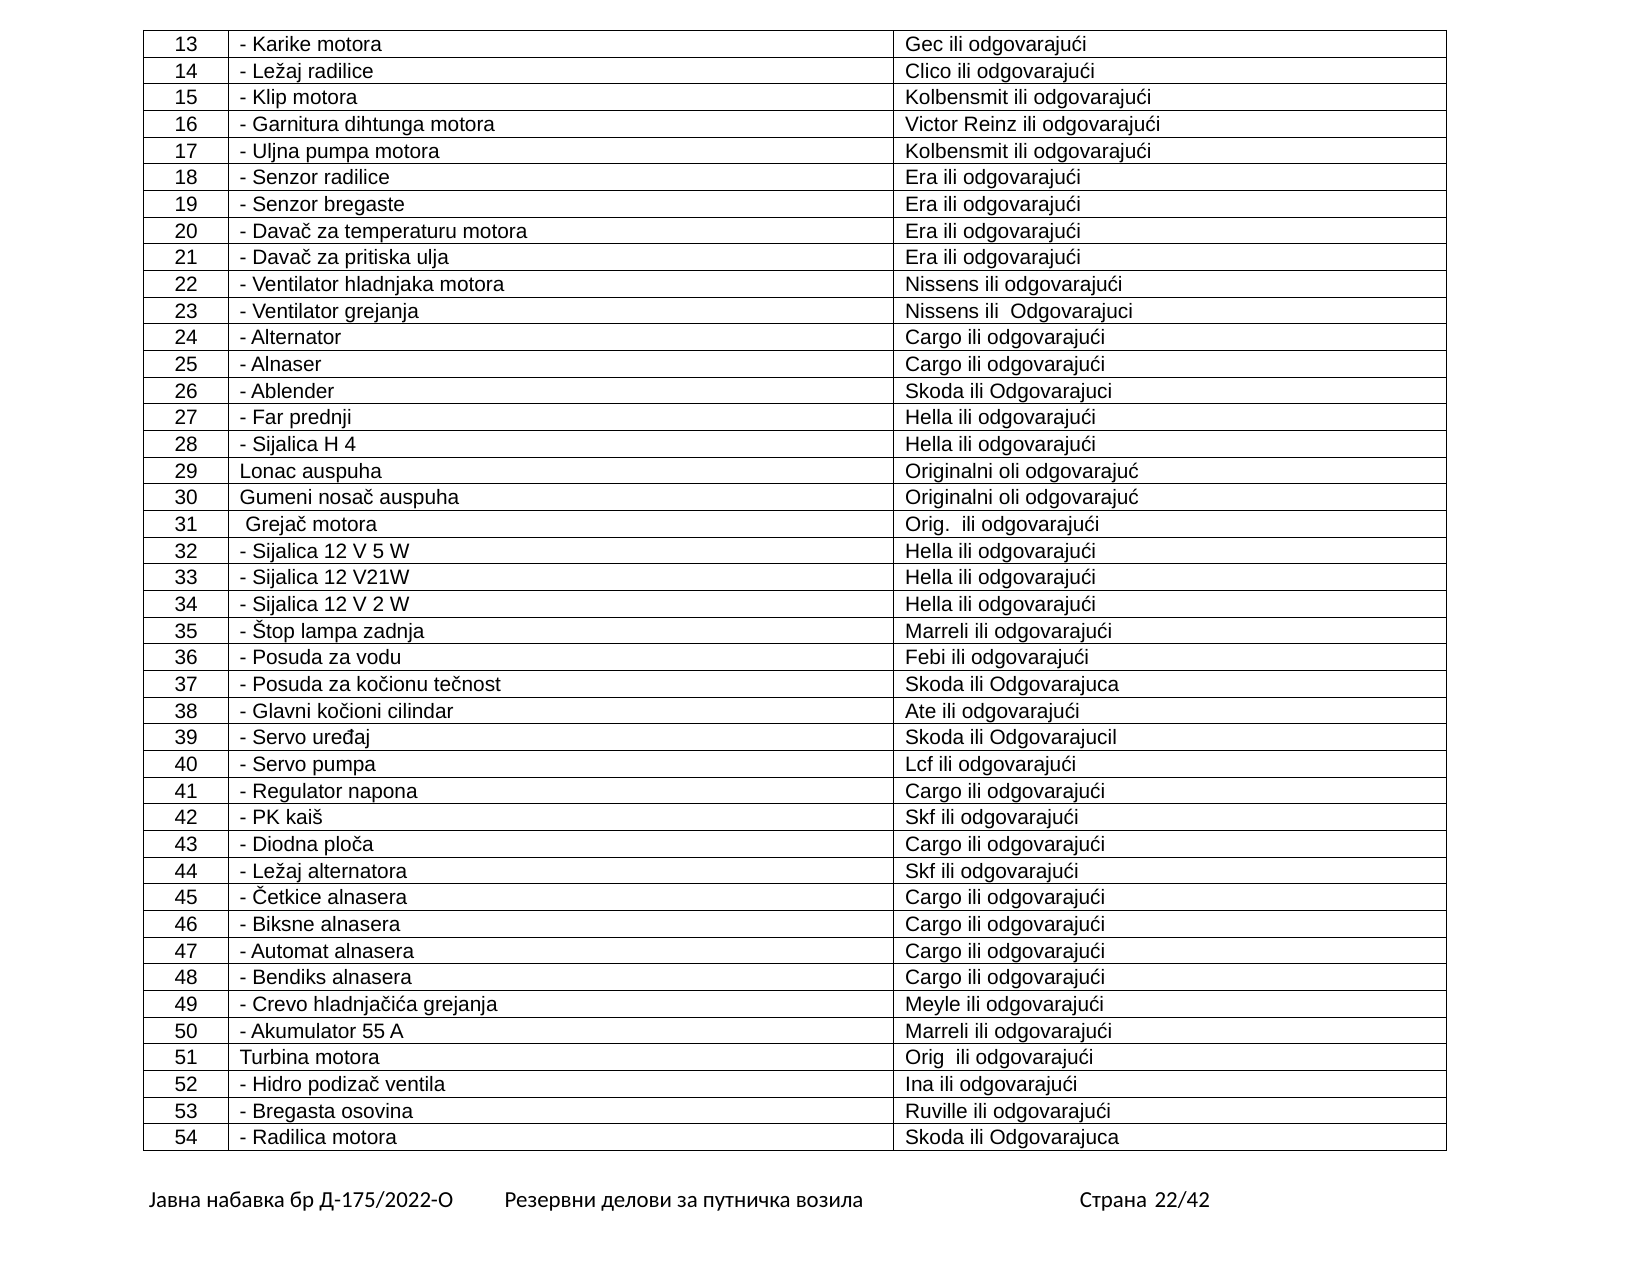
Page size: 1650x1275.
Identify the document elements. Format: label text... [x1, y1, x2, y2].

table_cell Ruville ili odgovarajući [894, 1098, 1446, 1123]
table_cell 35 [144, 618, 228, 643]
table_cell Ina ili odgovarajući [894, 1071, 1446, 1097]
table_cell Kolbensmit ili odgovarajući [894, 84, 1446, 110]
table_cell - Bendiks alnasera [229, 964, 893, 990]
table_cell Turbina motora [229, 1044, 893, 1070]
table_cell 43 [144, 831, 228, 857]
table_cell 52 [144, 1071, 228, 1097]
table_cell Meyle ili odgovarajući [894, 991, 1446, 1017]
table_cell 16 [144, 111, 228, 137]
table_cell 40 [144, 751, 228, 777]
table_cell 23 [144, 298, 228, 323]
table_cell - Hidro podizač ventila [229, 1071, 893, 1097]
table_cell - Automat alnasera [229, 938, 893, 963]
table_cell Gec ili odgovarajući [894, 31, 1446, 57]
table_cell - Sijalica H 4 [229, 431, 893, 457]
table_cell 54 [144, 1124, 228, 1150]
table_cell - Glavni kočioni cilindar [229, 698, 893, 723]
table_cell Orig ili odgovarajući [894, 1044, 1446, 1070]
table_cell 22 [144, 271, 228, 297]
table_cell 41 [144, 778, 228, 803]
table_cell 42 [144, 804, 228, 830]
table_cell 27 [144, 404, 228, 430]
table_cell - Ablender [229, 378, 893, 403]
table_cell 17 [144, 138, 228, 163]
table_cell Skoda ili Odgovarajuca [894, 671, 1446, 697]
table_cell Orig. ili odgovarajući [894, 511, 1446, 537]
table_cell 44 [144, 858, 228, 883]
table_cell Skoda ili Odgovarajucil [894, 724, 1446, 750]
table_cell Cargo ili odgovarajući [894, 964, 1446, 990]
table_cell 30 [144, 484, 228, 510]
table_cell Era ili odgovarajući [894, 244, 1446, 270]
table_cell Clico ili odgovarajući [894, 58, 1446, 83]
table_cell Skf ili odgovarajući [894, 804, 1446, 830]
table_cell Skoda ili Odgovarajuca [894, 1124, 1446, 1150]
table_cell 33 [144, 564, 228, 590]
table_cell - Regulator napona [229, 778, 893, 803]
table_cell Cargo ili odgovarajući [894, 778, 1446, 803]
table_cell Cargo ili odgovarajući [894, 938, 1446, 963]
table_cell 32 [144, 538, 228, 563]
table_cell - Ležaj radilice [229, 58, 893, 83]
table_cell 24 [144, 324, 228, 350]
table_cell Era ili odgovarajući [894, 191, 1446, 217]
table_cell Hella ili odgovarajući [894, 431, 1446, 457]
table_cell - Sijalica 12 V 5 W [229, 538, 893, 563]
table_cell Hella ili odgovarajući [894, 591, 1446, 617]
table_cell - Biksne alnasera [229, 911, 893, 937]
table_cell Skoda ili Odgovarajuci [894, 378, 1446, 403]
table_cell Era ili odgovarajući [894, 218, 1446, 243]
table_cell - Diodna ploča [229, 831, 893, 857]
table_cell 47 [144, 938, 228, 963]
table_cell 20 [144, 218, 228, 243]
table_cell Grejač motora [229, 511, 893, 537]
table_cell - Štop lampa zadnja [229, 618, 893, 643]
table_cell - Radilica motora [229, 1124, 893, 1150]
table_cell 45 [144, 884, 228, 910]
table_cell 50 [144, 1018, 228, 1043]
table_cell - Alnaser [229, 351, 893, 377]
table_cell - Ventilator hladnjaka motora [229, 271, 893, 297]
table_cell 26 [144, 378, 228, 403]
table_cell 19 [144, 191, 228, 217]
table_cell 49 [144, 991, 228, 1017]
table_cell - Četkice alnasera [229, 884, 893, 910]
table_cell Hella ili odgovarajući [894, 404, 1446, 430]
table_cell - Servo uređaj [229, 724, 893, 750]
table_cell - PK kaiš [229, 804, 893, 830]
table_cell Cargo ili odgovarajući [894, 911, 1446, 937]
table_cell Lonac auspuha [229, 458, 893, 483]
table_cell Hella ili odgovarajući [894, 564, 1446, 590]
table_cell - Karike motora [229, 31, 893, 57]
table_cell 38 [144, 698, 228, 723]
table_cell Victor Reinz ili odgovarajući [894, 111, 1446, 137]
table_cell - Alternator [229, 324, 893, 350]
table_cell - Sijalica 12 V 2 W [229, 591, 893, 617]
table_cell 21 [144, 244, 228, 270]
table_cell - Uljna pumpa motora [229, 138, 893, 163]
table_cell 39 [144, 724, 228, 750]
table_cell Marreli ili odgovarajući [894, 1018, 1446, 1043]
table_cell - Servo pumpa [229, 751, 893, 777]
table_cell 46 [144, 911, 228, 937]
table_cell Marreli ili odgovarajući [894, 618, 1446, 643]
table_cell - Crevo hladnjačića grejanja [229, 991, 893, 1017]
table_cell - Garnitura dihtunga motora [229, 111, 893, 137]
table_cell - Bregasta osovina [229, 1098, 893, 1123]
table_cell Cargo ili odgovarajući [894, 884, 1446, 910]
table_cell 18 [144, 164, 228, 190]
table_cell 53 [144, 1098, 228, 1123]
table_cell Lcf ili odgovarajući [894, 751, 1446, 777]
table_cell Nissens ili Odgovarajuci [894, 298, 1446, 323]
table_cell - Senzor bregaste [229, 191, 893, 217]
table_cell 48 [144, 964, 228, 990]
table_cell Kolbensmit ili odgovarajući [894, 138, 1446, 163]
table_cell - Posuda za kočionu tečnost [229, 671, 893, 697]
table_cell - Posuda za vodu [229, 644, 893, 670]
table_cell Cargo ili odgovarajući [894, 324, 1446, 350]
table_cell 15 [144, 84, 228, 110]
table_cell Nissens ili odgovarajući [894, 271, 1446, 297]
table_cell Originalni oli odgovarajuć [894, 484, 1446, 510]
table_cell 34 [144, 591, 228, 617]
table_cell Cargo ili odgovarajući [894, 831, 1446, 857]
table_cell - Senzor radilice [229, 164, 893, 190]
table_cell - Ležaj alternatora [229, 858, 893, 883]
table_cell 36 [144, 644, 228, 670]
table_cell Era ili odgovarajući [894, 164, 1446, 190]
table_cell Skf ili odgovarajući [894, 858, 1446, 883]
table_cell 14 [144, 58, 228, 83]
table_cell - Ventilator grejanja [229, 298, 893, 323]
table_cell Febi ili odgovarajući [894, 644, 1446, 670]
table_cell Cargo ili odgovarajući [894, 351, 1446, 377]
table_cell Hella ili odgovarajući [894, 538, 1446, 563]
table_cell Originalni oli odgovarajuć [894, 458, 1446, 483]
table_cell - Sijalica 12 V21W [229, 564, 893, 590]
table_cell Ate ili odgovarajući [894, 698, 1446, 723]
table_cell 13 [144, 31, 228, 57]
table_cell - Klip motora [229, 84, 893, 110]
table_cell 28 [144, 431, 228, 457]
table_cell - Davač za temperaturu motora [229, 218, 893, 243]
table_cell 25 [144, 351, 228, 377]
table_cell 37 [144, 671, 228, 697]
table_cell 29 [144, 458, 228, 483]
table_cell - Far prednji [229, 404, 893, 430]
table_cell 31 [144, 511, 228, 537]
table_cell 51 [144, 1044, 228, 1070]
table_cell Gumeni nosač auspuha [229, 484, 893, 510]
table_cell - Davač za pritiska ulja [229, 244, 893, 270]
table_cell - Akumulator 55 A [229, 1018, 893, 1043]
